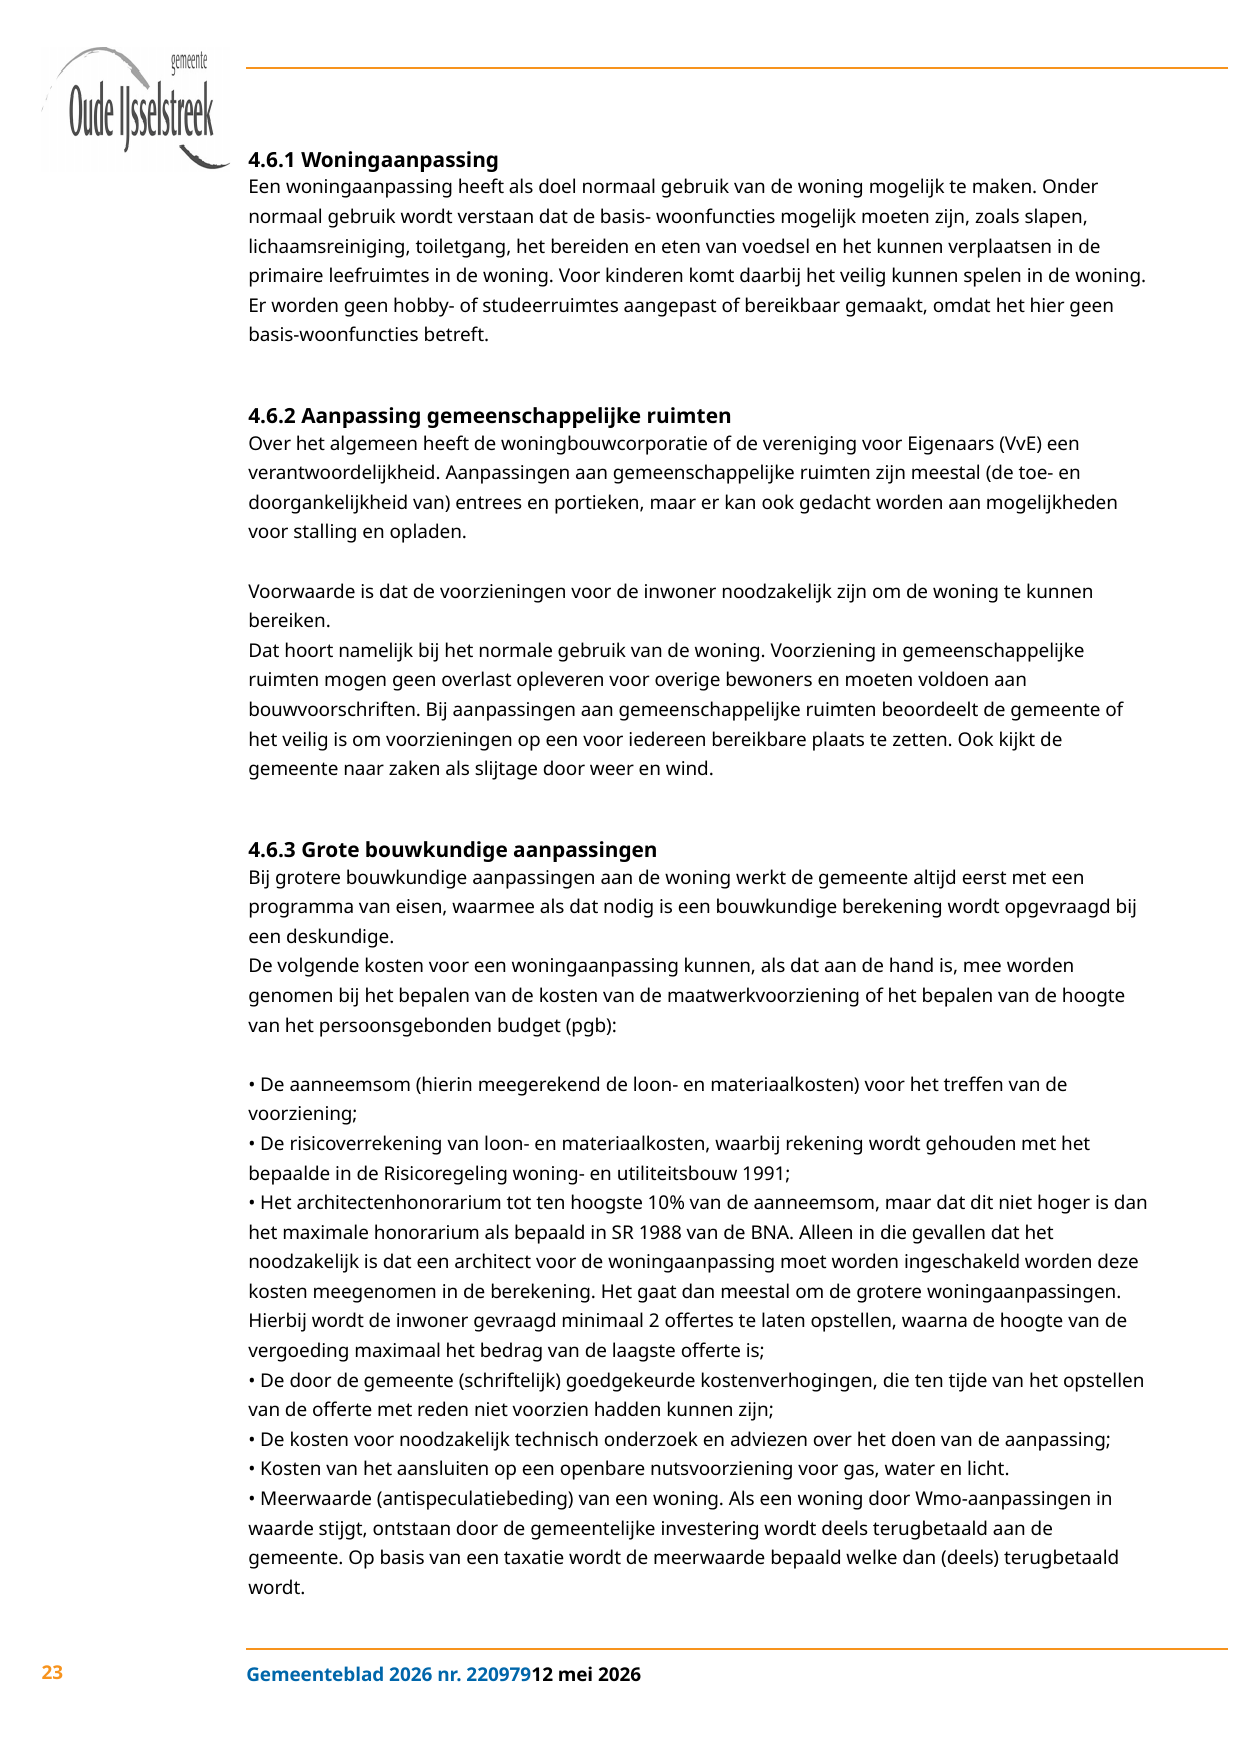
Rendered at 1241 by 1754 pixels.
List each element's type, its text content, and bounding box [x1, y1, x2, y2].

text Voorwaarde is dat de voorzieningen voor de inwoner noodzakelijk zijn om de woning te kunnen bereiken. [248, 578, 1152, 633]
text 4.6.3 Grote bouwkundige aanpassingen [248, 835, 1152, 864]
text • De kosten voor noodzakelijk technisch onderzoek en adviezen over het doen van de aanpassing; [248, 1426, 1152, 1452]
text • De door de gemeente (schriftelijk) goedgekeurde kostenverhogingen, die ten tijde van het opstellen van de offerte met reden niet voorzien hadden kunnen zijn; [248, 1367, 1152, 1422]
text De volgende kosten voor een woningaanpassing kunnen, als dat aan de hand is, mee worden genomen bij het bepalen van de kosten van de maatwerkvoorziening of het bepalen van de hoogte van het persoonsgebonden budget (pgb): [248, 953, 1152, 1037]
text • De aanneemsom (hierin meegerekend de loon- en materiaalkosten) voor het treffen van de voorziening; [248, 1071, 1152, 1126]
text • Meerwaarde (antispeculatiebeding) van een woning. Als een woning door Wmo-aanpassingen in waarde stijgt, ontstaan door de gemeentelijke investering wordt deels terugbetaald aan de gemeente. Op basis van een taxatie wordt de meerwaarde bepaald welke dan (deels) terugbetaald wordt. [248, 1485, 1152, 1599]
text Bij grotere bouwkundige aanpassingen aan de woning werkt de gemeente altijd eerst met een programma van eisen, waarmee als dat nodig is een bouwkundige berekening wordt opgevraagd bij een deskundige. [248, 864, 1152, 949]
text Over het algemeen heeft de woningbouwcorporatie of de vereniging voor Eigenaars (VvE) een verantwoordelijkheid. Aanpassingen aan gemeenschappelijke ruimten zijn meestal (de toe- en doorgankelijkheid van) entrees en portieken, maar er kan ook gedacht worden aan mogelijkheden voor stalling en opladen. [248, 430, 1152, 544]
text • Kosten van het aansluiten op een openbare nutsvoorziening voor gas, water en licht. [248, 1456, 1152, 1481]
picture [41, 47, 231, 172]
text Dat hoort namelijk bij het normale gebruik van de woning. Voorziening in gemeenschappelijke ruimten mogen geen overlast opleveren voor overige bewoners en moeten voldoen aan bouwvoorschriften. Bij aanpassingen aan gemeenschappelijke ruimten beoordeelt de gemeente of het veilig is om voorzieningen op een voor iedereen bereikbare plaats te zetten. Ook kijkt de gemeente naar zaken als slijtage door weer en wind. [248, 637, 1152, 781]
text 4.6.2 Aanpassing gemeenschappelijke ruimten [248, 402, 1152, 430]
text • Het architectenhonorarium tot ten hoogste 10% van de aanneemsom, maar dat dit niet hoger is dan het maximale honorarium als bepaald in SR 1988 van de BNA. Alleen in die gevallen dat het noodzakelijk is dat een architect voor de woningaanpassing moet worden ingeschakeld worden deze kosten meegenomen in de berekening. Het gaat dan meestal om de grotere woningaanpassingen. Hierbij wordt de inwoner gevraagd minimaal 2 offertes te laten opstellen, waarna de hoogte van de vergoeding maximaal het bedrag van de laagste offerte is; [248, 1189, 1152, 1363]
text • De risicoverrekening van loon- en materiaalkosten, waarbij rekening wordt gehouden met het bepaalde in de Risicoregeling woning- en utiliteitsbouw 1991; [248, 1130, 1152, 1185]
text 4.6.1 Woningaanpassing [248, 145, 1152, 174]
text Een woningaanpassing heeft als doel normaal gebruik van de woning mogelijk te maken. Onder normaal gebruik wordt verstaan dat de basis- woonfuncties mogelijk moeten zijn, zoals slapen, lichaamsreiniging, toiletgang, het bereiden en eten van voedsel en het kunnen verplaatsen in de primaire leefruimtes in de woning. Voor kinderen komt daarbij het veilig kunnen spelen in de woning. Er worden geen hobby- of studeerruimtes aangepast of bereikbaar gemaakt, omdat het hier geen basis-woonfuncties betreft. [248, 174, 1152, 347]
